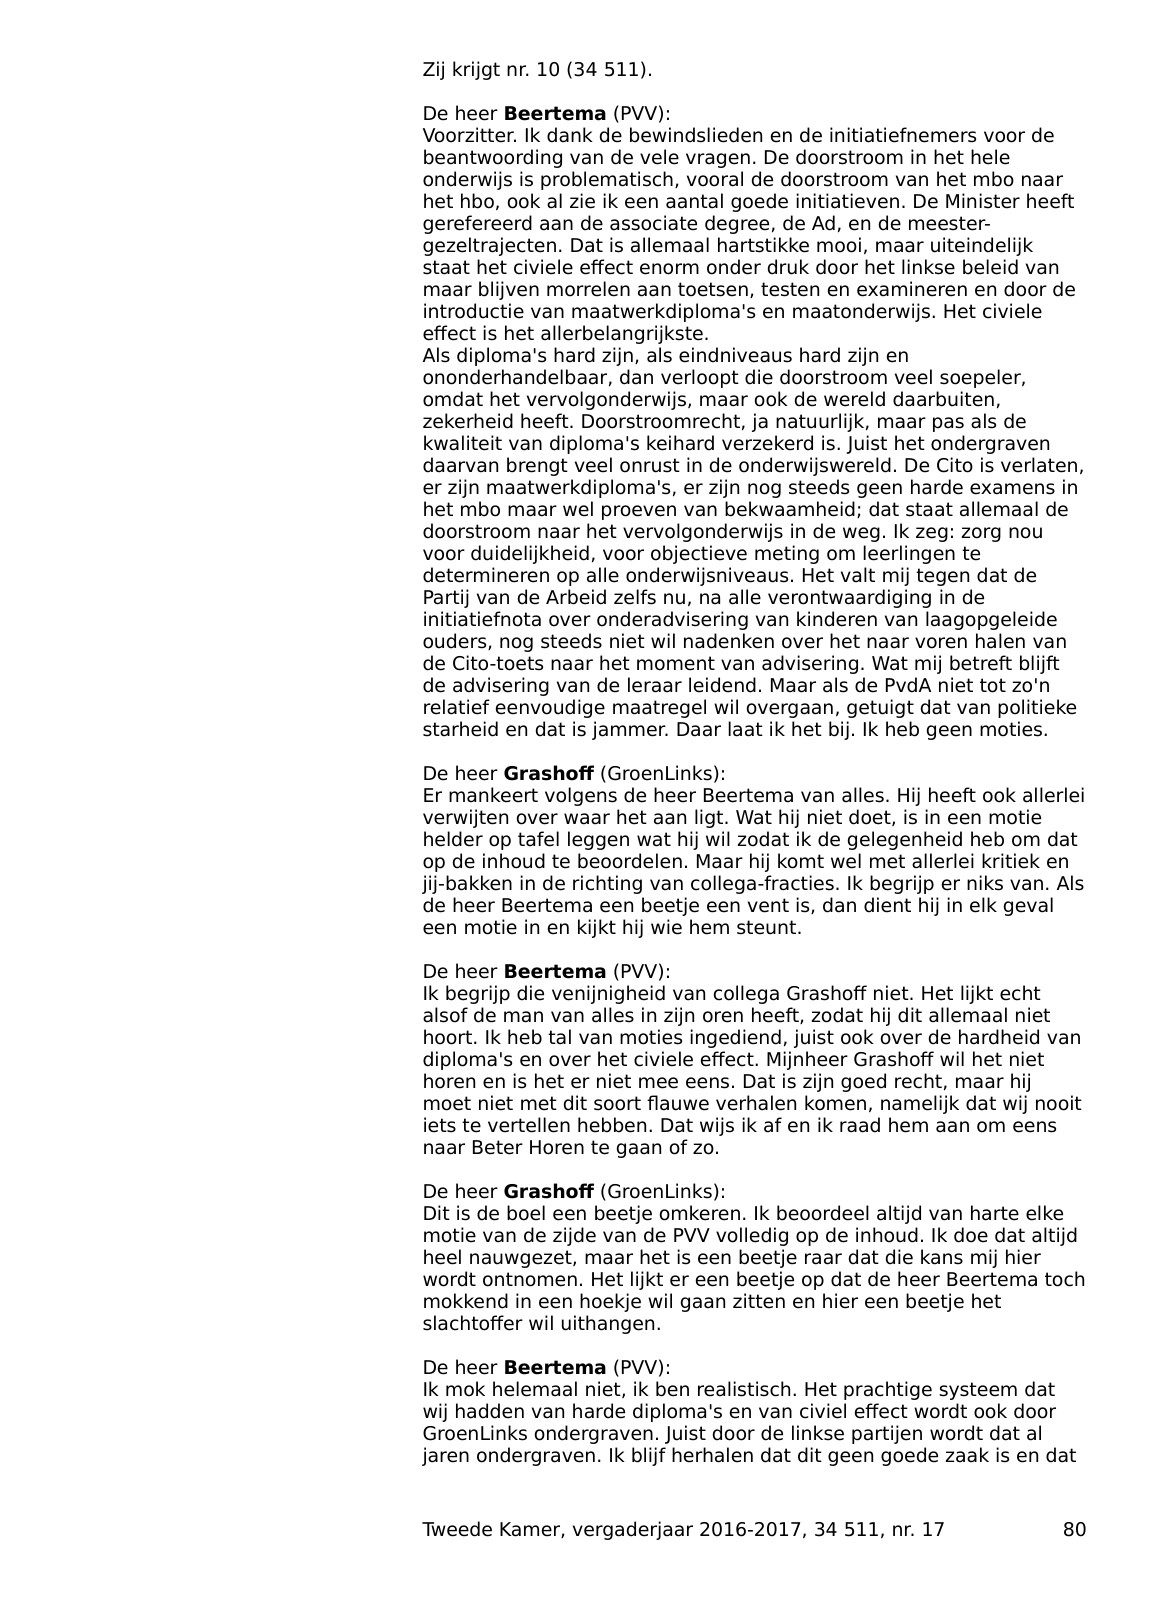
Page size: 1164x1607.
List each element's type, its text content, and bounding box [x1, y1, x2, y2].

text Zij krijgt nr. 10 (34 511). [422, 59, 1087, 81]
text De heer Grashoff (GroenLinks): [422, 1181, 1087, 1203]
text De heer Beertema (PVV): [422, 103, 1087, 125]
text Als diploma's hard zijn, als eindniveaus hard zijn en ononderhandelbaar, dan verloopt die doorstroom veel soepeler, omdat het vervolgonderwijs, maar ook de wereld daarbuiten, zekerheid heeft. Doorstroomrecht, ja natuurlijk, maar pas als de kwaliteit van diploma's keihard verzekerd is. Juist het ondergraven daarvan brengt veel onrust in de onderwijswereld. De Cito is verlaten, er zijn maatwerkdiploma's, er zijn nog steeds geen harde examens in het mbo maar wel proeven van bekwaamheid; dat staat allemaal de doorstroom naar het vervolgonderwijs in de weg. Ik zeg: zorg nou voor duidelijkheid, voor objectieve meting om leerlingen te determineren op alle onderwijsniveaus. Het valt mij tegen dat de Partij van de Arbeid zelfs nu, na alle verontwaardiging in de initiatiefnota over onderadvisering van kinderen van laagopgeleide ouders, nog steeds niet wil nadenken over het naar voren halen van de Cito-toets naar het moment van advisering. Wat mij betreft blijft de advisering van de leraar leidend. Maar als de PvdA niet tot zo'n relatief eenvoudige maatregel wil overgaan, getuigt dat van politieke starheid en dat is jammer. Daar laat ik het bij. Ik heb geen moties. [422, 345, 1087, 741]
text De heer Beertema (PVV): [422, 961, 1087, 983]
text De heer Beertema (PVV): [422, 1357, 1087, 1379]
text Dit is de boel een beetje omkeren. Ik beoordeel altijd van harte elke motie van de zijde van de PVV volledig op de inhoud. Ik doe dat altijd heel nauwgezet, maar het is een beetje raar dat die kans mij hier wordt ontnomen. Het lijkt er een beetje op dat de heer Beertema toch mokkend in een hoekje wil gaan zitten en hier een beetje het slachtoffer wil uithangen. [422, 1203, 1087, 1335]
text Ik begrijp die venijnigheid van collega Grashoff niet. Het lijkt echt alsof de man van alles in zijn oren heeft, zodat hij dit allemaal niet hoort. Ik heb tal van moties ingediend, juist ook over de hardheid van diploma's en over het civiele effect. Mijnheer Grashoff wil het niet horen en is het er niet mee eens. Dat is zijn goed recht, maar hij moet niet met dit soort flauwe verhalen komen, namelijk dat wij nooit iets te vertellen hebben. Dat wijs ik af en ik raad hem aan om eens naar Beter Horen te gaan of zo. [422, 983, 1087, 1159]
text Er mankeert volgens de heer Beertema van alles. Hij heeft ook allerlei verwijten over waar het aan ligt. Wat hij niet doet, is in een motie helder op tafel leggen wat hij wil zodat ik de gelegenheid heb om dat op de inhoud te beoordelen. Maar hij komt wel met allerlei kritiek en jij-bakken in de richting van collega-fracties. Ik begrijp er niks van. Als de heer Beertema een beetje een vent is, dan dient hij in elk geval een motie in en kijkt hij wie hem steunt. [422, 785, 1087, 939]
text De heer Grashoff (GroenLinks): [422, 763, 1087, 785]
text Ik mok helemaal niet, ik ben realistisch. Het prachtige systeem dat wij hadden van harde diploma's en van civiel effect wordt ook door GroenLinks ondergraven. Juist door de linkse partijen wordt dat al jaren ondergraven. Ik blijf herhalen dat dit geen goede zaak is en dat [422, 1379, 1087, 1467]
text Voorzitter. Ik dank de bewindslieden en de initiatiefnemers voor de beantwoording van de vele vragen. De doorstroom in het hele onderwijs is problematisch, vooral de doorstroom van het mbo naar het hbo, ook al zie ik een aantal goede initiatieven. De Minister heeft gerefereerd aan de associate degree, de Ad, en de meester-gezeltrajecten. Dat is allemaal hartstikke mooi, maar uiteindelijk staat het civiele effect enorm onder druk door het linkse beleid van maar blijven morrelen aan toetsen, testen en examineren en door de introductie van maatwerkdiploma's en maatonderwijs. Het civiele effect is het allerbelangrijkste. [422, 125, 1087, 345]
